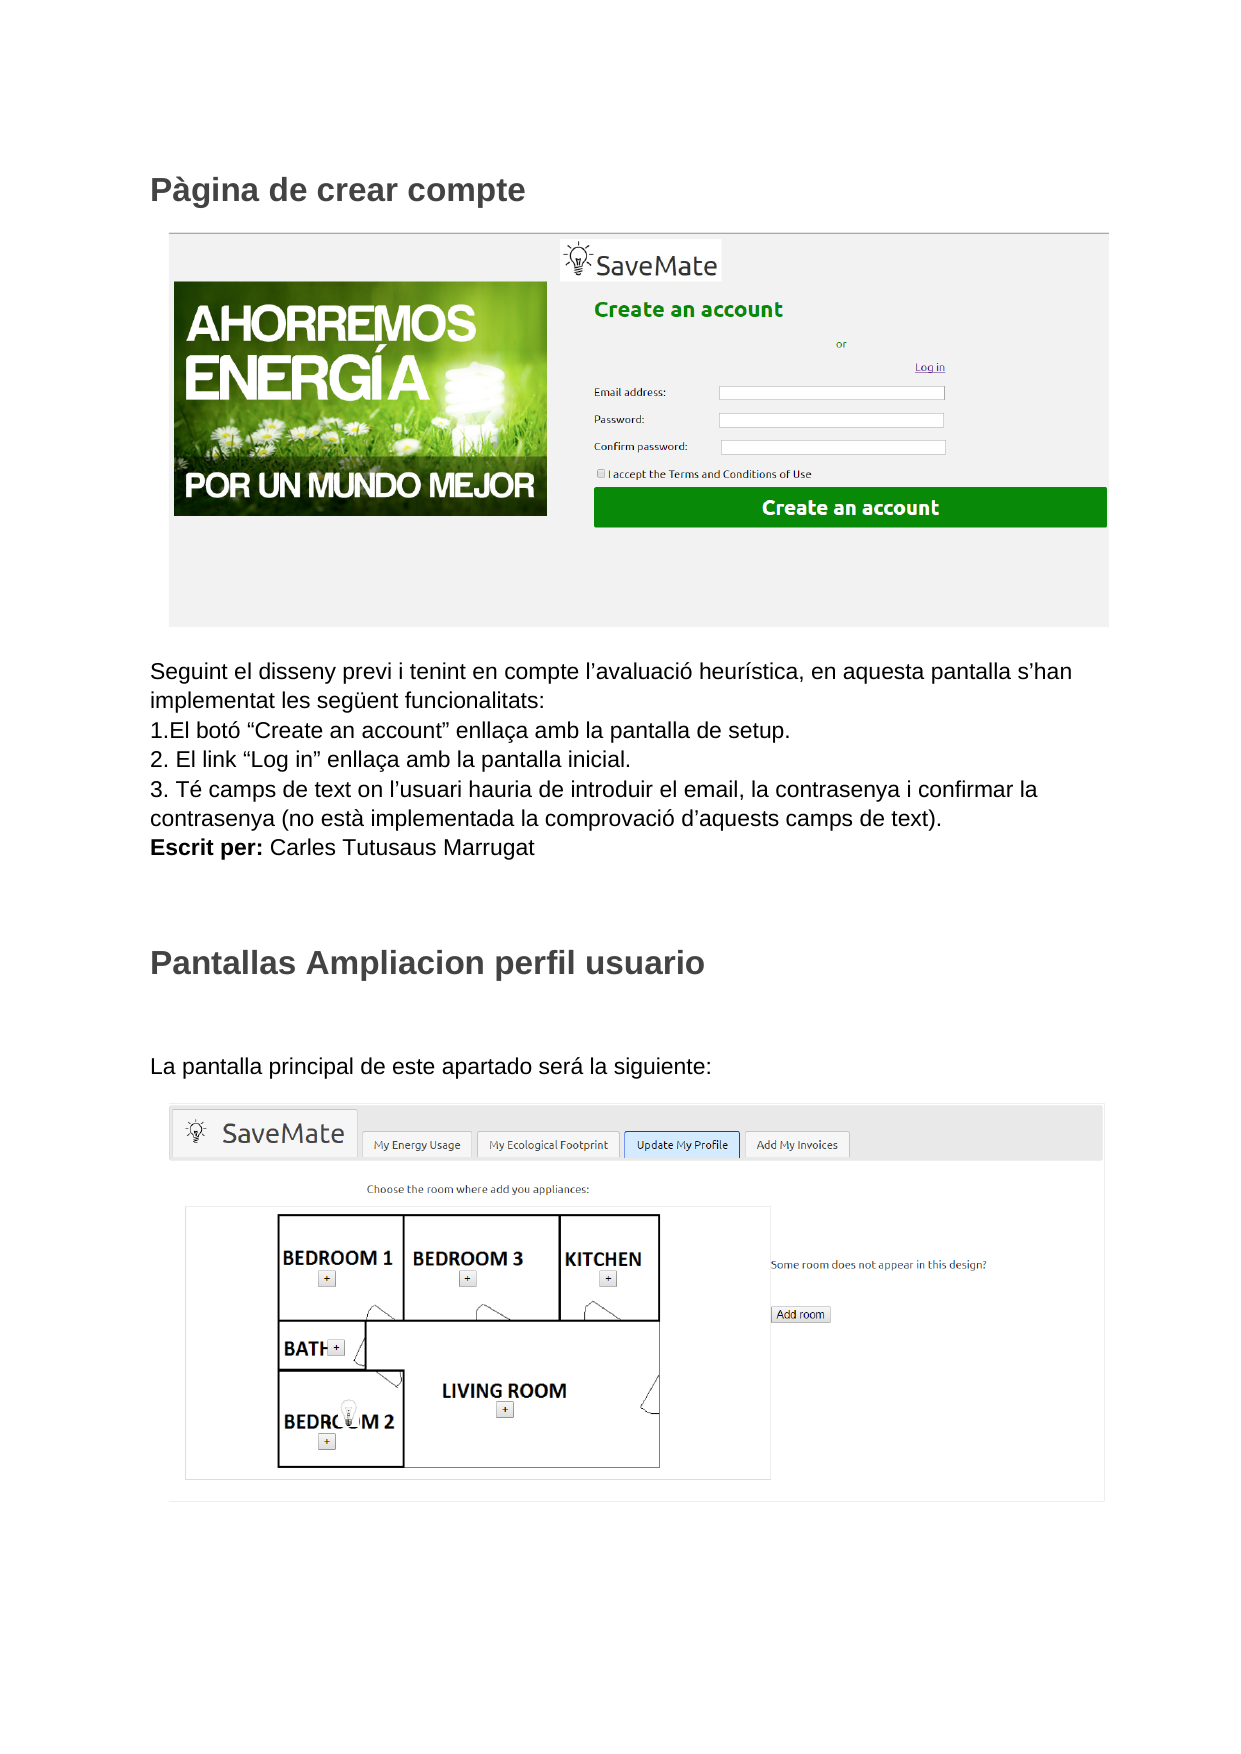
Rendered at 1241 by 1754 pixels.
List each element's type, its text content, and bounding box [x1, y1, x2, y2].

picture [168, 1102, 1109, 1561]
text 1.El botó “Create an account” enllaça amb la pantalla de setup. [150, 717, 1091, 743]
text Seguint el disseny previ i tenint en compte l’avaluació heurística, en aquesta pantalla s’han implementat les següent funcionalitats: [150, 659, 1091, 714]
text Escrit per: Carles Tutusaus Marrugat [150, 835, 1091, 861]
text 3. Té camps de text on l’usuari hauria de introduir el email, la contrasenya i confirmar la contrasenya (no està implementada la comprovació d’aquests camps de text). [150, 776, 1091, 831]
subtitle Pantallas Ampliacion perfil usuario [150, 944, 1091, 981]
picture [168, 232, 1109, 627]
subtitle Pàgina de crear compte [150, 171, 1091, 645]
text 2. El link “Log in” enllaça amb la pantalla inicial. [150, 747, 1091, 772]
text La pantalla principal de este apartado será la siguiente: [150, 1054, 1091, 1579]
